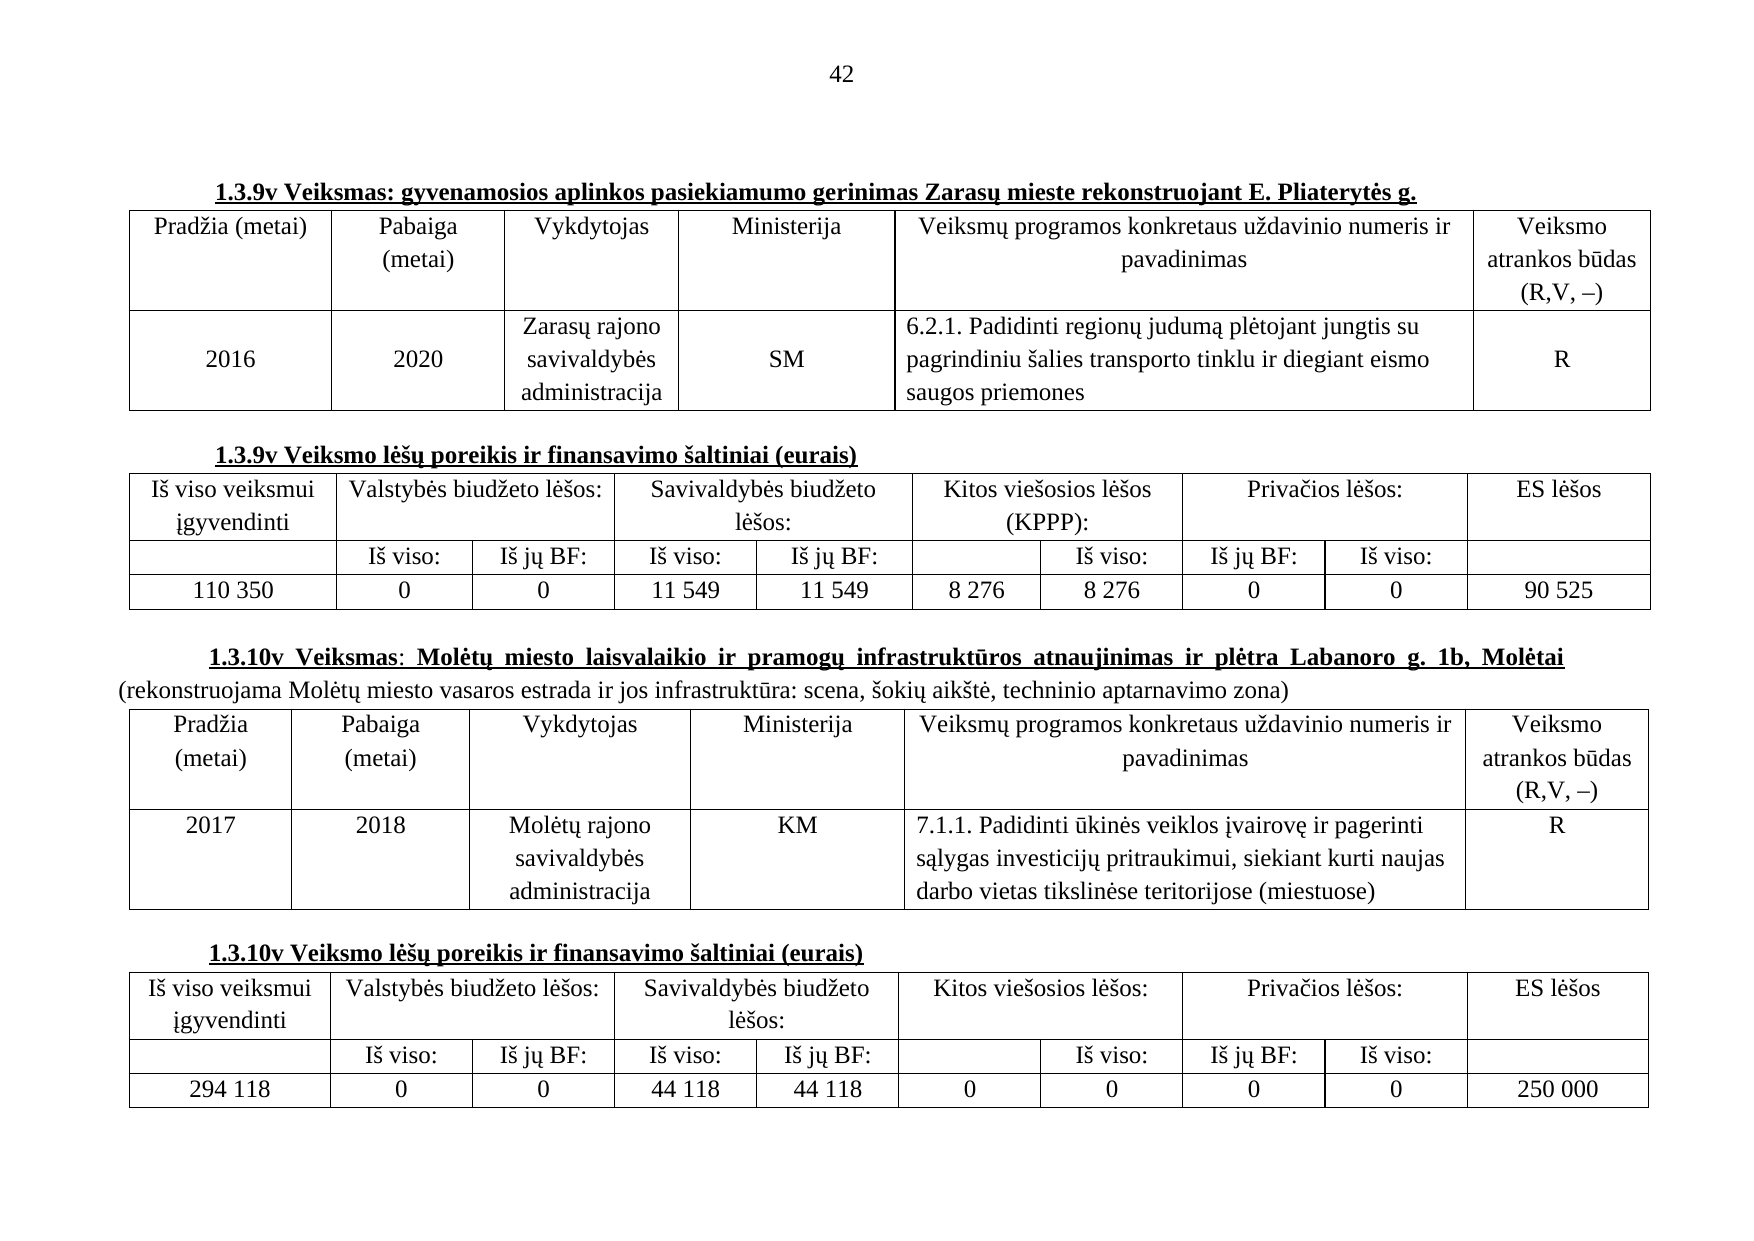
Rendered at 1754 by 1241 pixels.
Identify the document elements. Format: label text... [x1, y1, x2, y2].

table_header Savivaldybės biudžeto lėšos: [615, 474, 912, 540]
table_cell Iš viso: [615, 1040, 756, 1073]
table_header Veiksmo atrankos būdas (R,V, –) [1466, 710, 1648, 809]
text 1.3.9v Veiksmo lėšų poreikis ir finansavimo šaltiniai (eurais) [118, 440, 1565, 469]
table_cell 11 549 [757, 575, 912, 608]
table_cell Iš jų BF: [473, 1040, 614, 1073]
table_cell [130, 1040, 330, 1073]
table_cell 250 000 [1468, 1074, 1648, 1107]
table_cell R [1466, 810, 1648, 909]
table_header Kitos viešosios lėšos: [899, 973, 1182, 1039]
table_header Veiksmų programos konkretaus uždavinio numeris ir pavadinimas [905, 710, 1465, 809]
table_header Valstybės biudžeto lėšos: [337, 474, 614, 540]
table_cell [1468, 1040, 1648, 1073]
table_cell R [1474, 311, 1650, 410]
table_cell KM [691, 810, 904, 909]
table_cell Iš jų BF: [473, 541, 614, 574]
table_cell 44 118 [615, 1074, 756, 1107]
table_cell Iš jų BF: [1183, 1040, 1324, 1073]
table_cell Iš jų BF: [757, 1040, 898, 1073]
table_header Iš viso veiksmui įgyvendinti [130, 973, 330, 1039]
table_cell [1468, 541, 1650, 574]
table_cell 0 [473, 1074, 614, 1107]
table_cell 110 350 [130, 575, 336, 608]
table_header ES lėšos [1468, 973, 1648, 1039]
table_cell 90 525 [1468, 575, 1650, 608]
table_header Veiksmų programos konkretaus uždavinio numeris ir pavadinimas [896, 211, 1473, 310]
table_cell 2016 [130, 311, 331, 410]
table_header Pabaiga (metai) [292, 710, 469, 809]
table_header Savivaldybės biudžeto lėšos: [615, 973, 898, 1039]
table_cell Iš jų BF: [1183, 541, 1324, 574]
table_cell 0 [1326, 1074, 1467, 1107]
table_header Vykdytojas [505, 211, 678, 310]
table_cell 2017 [130, 810, 291, 909]
table_cell 0 [331, 1074, 472, 1107]
table_cell 11 549 [615, 575, 756, 608]
table_header Pradžia (metai) [130, 710, 291, 809]
table_cell Iš viso: [337, 541, 472, 574]
table_cell Zarasų rajono savivaldybės administracija [505, 311, 678, 410]
table_cell [913, 541, 1040, 574]
table_header Ministerija [679, 211, 894, 310]
table_cell [899, 1040, 1040, 1073]
table_cell Iš viso: [331, 1040, 472, 1073]
table_cell Iš jų BF: [757, 541, 912, 574]
table_cell 2020 [332, 311, 504, 410]
table_cell [130, 541, 336, 574]
table_header Privačios lėšos: [1183, 973, 1467, 1039]
table_cell SM [679, 311, 894, 410]
table_cell Iš viso: [615, 541, 756, 574]
table_header Vykdytojas [470, 710, 690, 809]
table_cell 0 [1326, 575, 1467, 608]
table_cell Molėtų rajono savivaldybės administracija [470, 810, 690, 909]
table_cell 0 [1041, 1074, 1182, 1107]
table_cell 8 276 [913, 575, 1040, 608]
table_header Privačios lėšos: [1183, 474, 1467, 540]
table_cell 2018 [292, 810, 469, 909]
table_header Kitos viešosios lėšos (KPPP): [913, 474, 1182, 540]
table_cell 44 118 [757, 1074, 898, 1107]
table_cell 0 [337, 575, 472, 608]
table_cell 0 [1183, 575, 1324, 608]
table_cell 7.1.1. Padidinti ūkinės veiklos įvairovę ir pagerinti sąlygas investicijų pritraukimui, siekiant kurti naujas darbo vietas tikslinėse teritorijose (miestuose) [905, 810, 1465, 909]
table_header Valstybės biudžeto lėšos: [331, 973, 614, 1039]
table_cell Iš viso: [1326, 541, 1467, 574]
text 1.3.9v Veiksmas: gyvenamosios aplinkos pasiekiamumo gerinimas Zarasų mieste rekonstruojant E. Pliaterytės g. [118, 177, 1565, 206]
table_header Veiksmo atrankos būdas (R,V, –) [1474, 211, 1650, 310]
table_header Pradžia (metai) [130, 211, 331, 310]
table_cell Iš viso: [1041, 541, 1182, 574]
table_header Ministerija [691, 710, 904, 809]
table_cell 0 [473, 575, 614, 608]
text 1.3.10v Veiksmas: Molėtų miesto laisvalaikio ir pramogų infrastruktūros atnaujinimas ir plėtra Labanoro g. 1b, Molėtai (rekonstruojama Molėtų miesto vasaros estrada ir jos infrastruktūra: scena, šokių aikštė, techninio aptarnavimo zona) [118, 642, 1565, 704]
table_cell Iš viso: [1041, 1040, 1182, 1073]
table_cell Iš viso: [1326, 1040, 1467, 1073]
table_header ES lėšos [1468, 474, 1650, 540]
table_cell 6.2.1. Padidinti regionų judumą plėtojant jungtis su pagrindiniu šalies transporto tinklu ir diegiant eismo saugos priemones [896, 311, 1473, 410]
table_cell 8 276 [1041, 575, 1182, 608]
table_cell 0 [899, 1074, 1040, 1107]
text 1.3.10v Veiksmo lėšų poreikis ir finansavimo šaltiniai (eurais) [118, 938, 1565, 967]
table_cell 294 118 [130, 1074, 330, 1107]
table_cell 0 [1183, 1074, 1324, 1107]
table_header Pabaiga (metai) [332, 211, 504, 310]
table_header Iš viso veiksmui įgyvendinti [130, 474, 336, 540]
